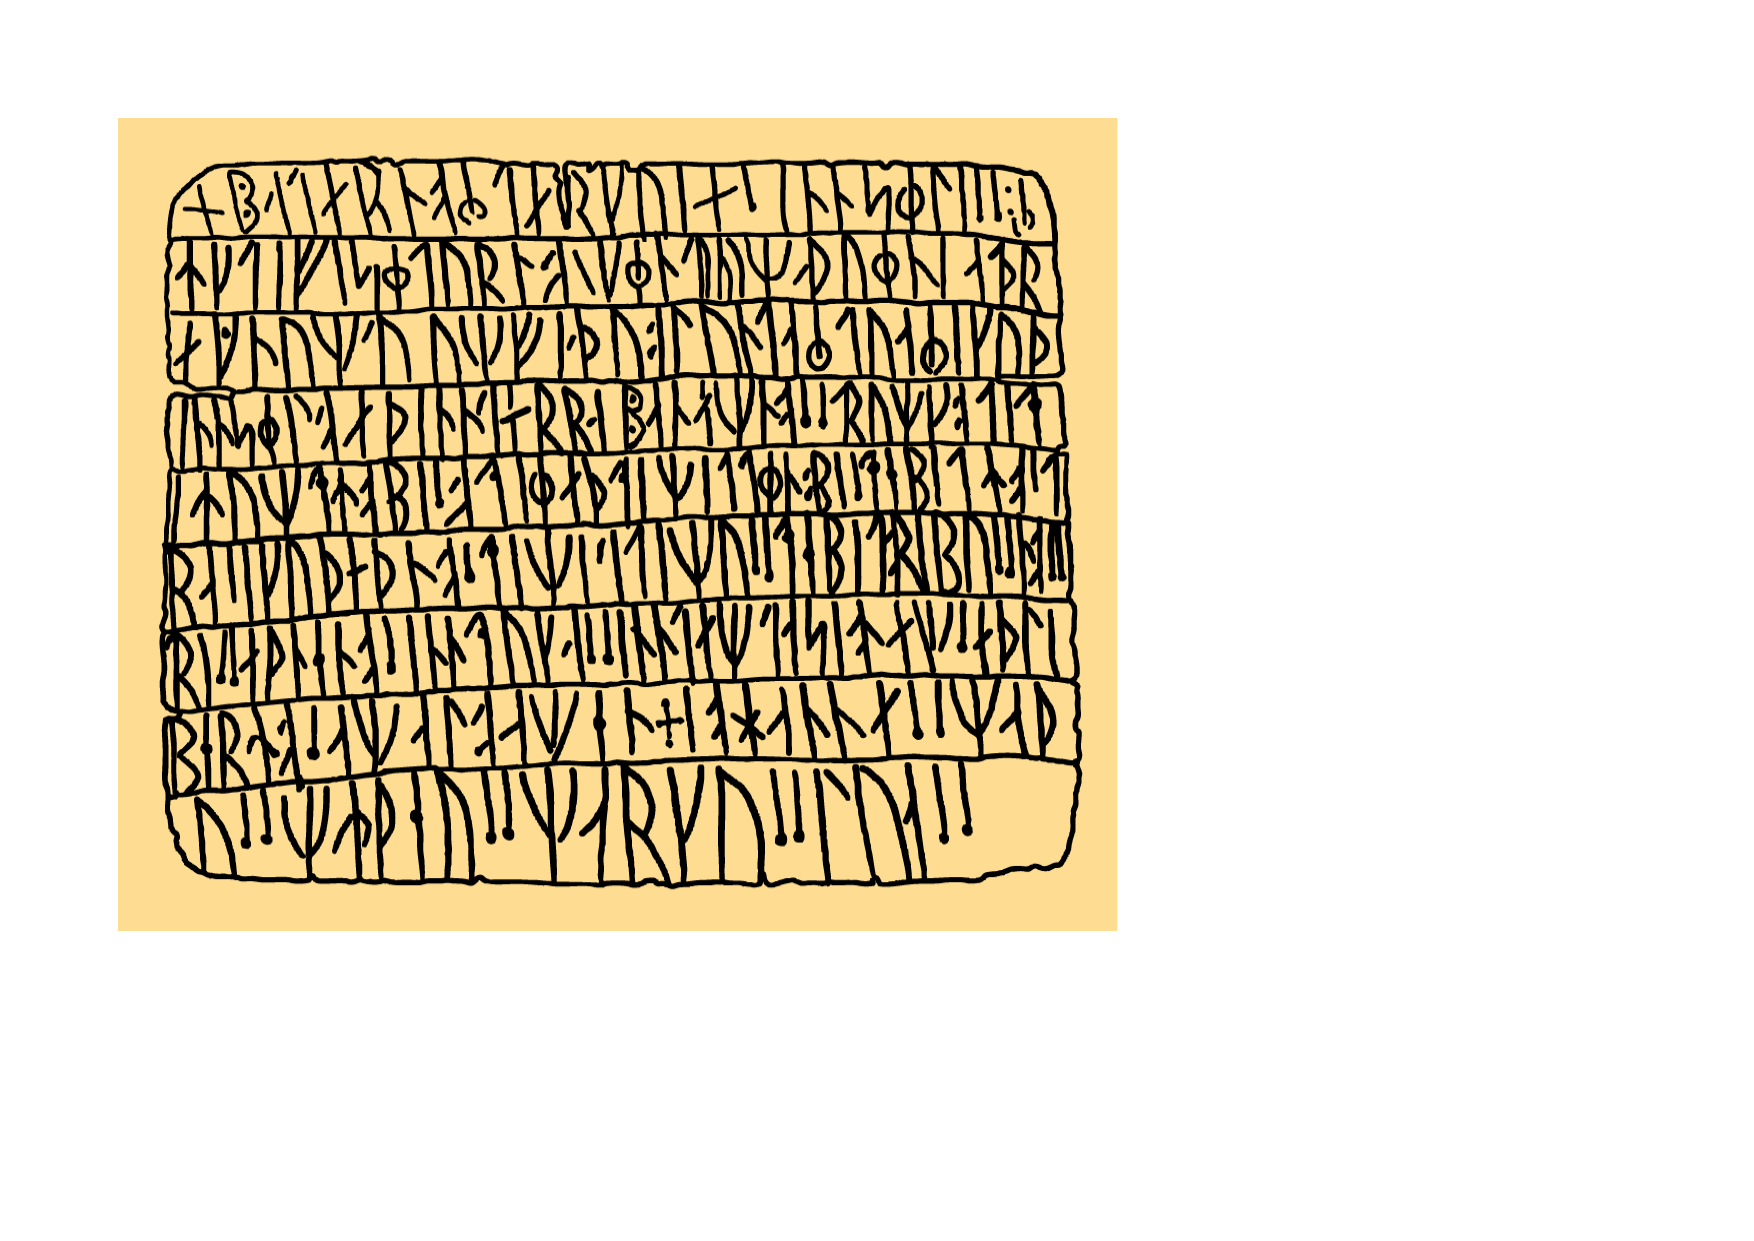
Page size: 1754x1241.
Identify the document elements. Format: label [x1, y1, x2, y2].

picture [118, 118, 1118, 931]
